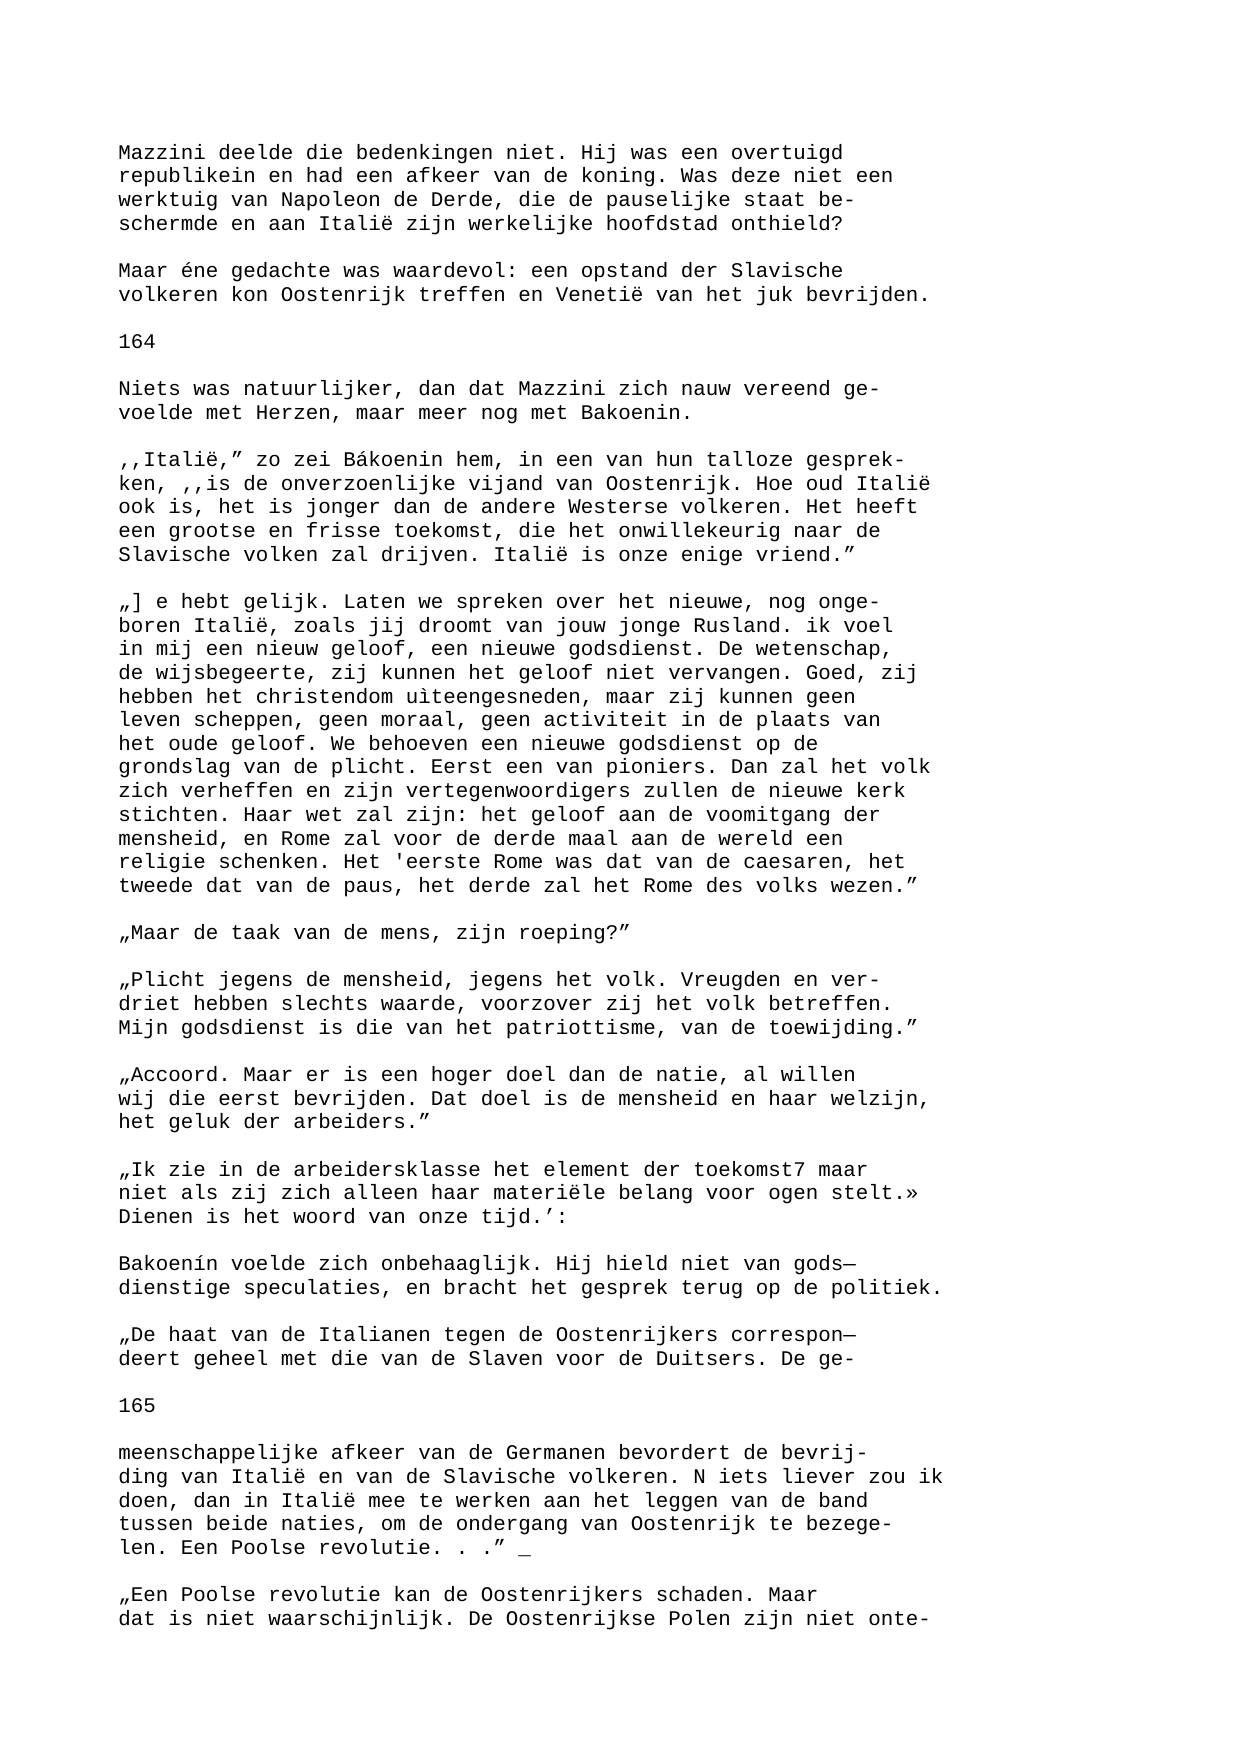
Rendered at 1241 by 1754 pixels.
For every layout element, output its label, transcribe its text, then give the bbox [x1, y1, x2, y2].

text volkeren kon Oostenrijk treffen en Venetië van het juk bevrijden. [118, 284, 1122, 307]
text ding van Italië en van de Slavische volkeren. N iets liever zou ik [118, 1466, 1122, 1489]
text stichten. Haar wet zal zijn: het geloof aan de voomitgang der [118, 804, 1122, 827]
text Maar éne gedachte was waardevol: een opstand der Slavische [118, 260, 1122, 284]
text niet als zij zich alleen haar materiële belang voor ogen stelt.» [118, 1182, 1122, 1206]
text schermde en aan Italië zijn werkelijke hoofdstad onthield? [118, 213, 1122, 236]
text het oude geloof. We behoeven een nieuwe godsdienst op de [118, 733, 1122, 757]
text driet hebben slechts waarde, voorzover zij het volk betreffen. [118, 993, 1122, 1017]
text doen, dan in Italië mee te werken aan het leggen van de band [118, 1489, 1122, 1513]
text hebben het christendom uìteengesneden, maar zij kunnen geen [118, 686, 1122, 709]
text boren Italië, zoals jij droomt van jouw jonge Rusland. ik voel [118, 615, 1122, 638]
text deert geheel met die van de Slaven voor de Duitsers. De ge- [118, 1348, 1122, 1371]
text „] e hebt gelijk. Laten we spreken over het nieuwe, nog onge- [118, 591, 1122, 615]
text leven scheppen, geen moraal, geen activiteit in de plaats van [118, 709, 1122, 733]
text Mijn godsdienst is die van het patriottisme, van de toewijding.” [118, 1017, 1122, 1040]
text „Maar de taak van de mens, zijn roeping?” [118, 922, 1122, 946]
text „Een Poolse revolutie kan de Oostenrijkers schaden. Maar [118, 1584, 1122, 1608]
text grondslag van de plicht. Eerst een van pioniers. Dan zal het volk [118, 757, 1122, 780]
text Bakoenín voelde zich onbehaaglijk. Hij hield niet van gods— [118, 1253, 1122, 1277]
text mensheid, en Rome zal voor de derde maal aan de wereld een [118, 827, 1122, 851]
text Mazzini deelde die bedenkingen niet. Hij was een overtuigd [118, 142, 1122, 165]
text tussen beide naties, om de ondergang van Oostenrijk te bezege- [118, 1513, 1122, 1537]
text dienstige speculaties, en bracht het gesprek terug op de politiek. [118, 1277, 1122, 1300]
text meenschappelijke afkeer van de Germanen bevordert de bevrij- [118, 1442, 1122, 1466]
text „Ik zie in de arbeidersklasse het element der toekomst7 maar [118, 1158, 1122, 1182]
text Dienen is het woord van onze tijd.’: [118, 1206, 1122, 1229]
text Niets was natuurlijker, dan dat Mazzini zich nauw vereend ge- [118, 378, 1122, 402]
text „Plicht jegens de mensheid, jegens het volk. Vreugden en ver- [118, 969, 1122, 993]
text wij die eerst bevrijden. Dat doel is de mensheid en haar welzijn, [118, 1088, 1122, 1111]
text zich verheffen en zijn vertegenwoordigers zullen de nieuwe kerk [118, 780, 1122, 804]
text de wijsbegeerte, zij kunnen het geloof niet vervangen. Goed, zij [118, 662, 1122, 686]
text ‚,Italië,” zo zei Bákoenin hem, in een van hun talloze gesprek- [118, 449, 1122, 473]
text Slavische volken zal drijven. Italië is onze enige vriend.” [118, 544, 1122, 567]
text „Accoord. Maar er is een hoger doel dan de natie, al willen [118, 1064, 1122, 1088]
text republikein en had een afkeer van de koning. Was deze niet een [118, 165, 1122, 189]
text „De haat van de Italianen tegen de Oostenrijkers correspon— [118, 1324, 1122, 1348]
text voelde met Herzen, maar meer nog met Bakoenin. [118, 402, 1122, 426]
text dat is niet waarschijnlijk. De Oostenrijkse Polen zijn niet onte- [118, 1608, 1122, 1631]
text religie schenken. Het 'eerste Rome was dat van de caesaren, het [118, 851, 1122, 875]
text in mij een nieuw geloof, een nieuwe godsdienst. De wetenschap, [118, 638, 1122, 662]
text ook is, het is jonger dan de andere Westerse volkeren. Het heeft [118, 496, 1122, 520]
text 164 [118, 331, 1122, 354]
text len. Een Poolse revolutie. . .” _ [118, 1537, 1122, 1561]
text het geluk der arbeiders.” [118, 1111, 1122, 1135]
text 165 [118, 1395, 1122, 1419]
text een grootse en frisse toekomst, die het onwillekeurig naar de [118, 520, 1122, 544]
text tweede dat van de paus, het derde zal het Rome des volks wezen.” [118, 875, 1122, 898]
text ken, ‚,is de onverzoenlijke vijand van Oostenrijk. Hoe oud Italië [118, 473, 1122, 496]
text werktuig van Napoleon de Derde, die de pauselijke staat be- [118, 189, 1122, 213]
